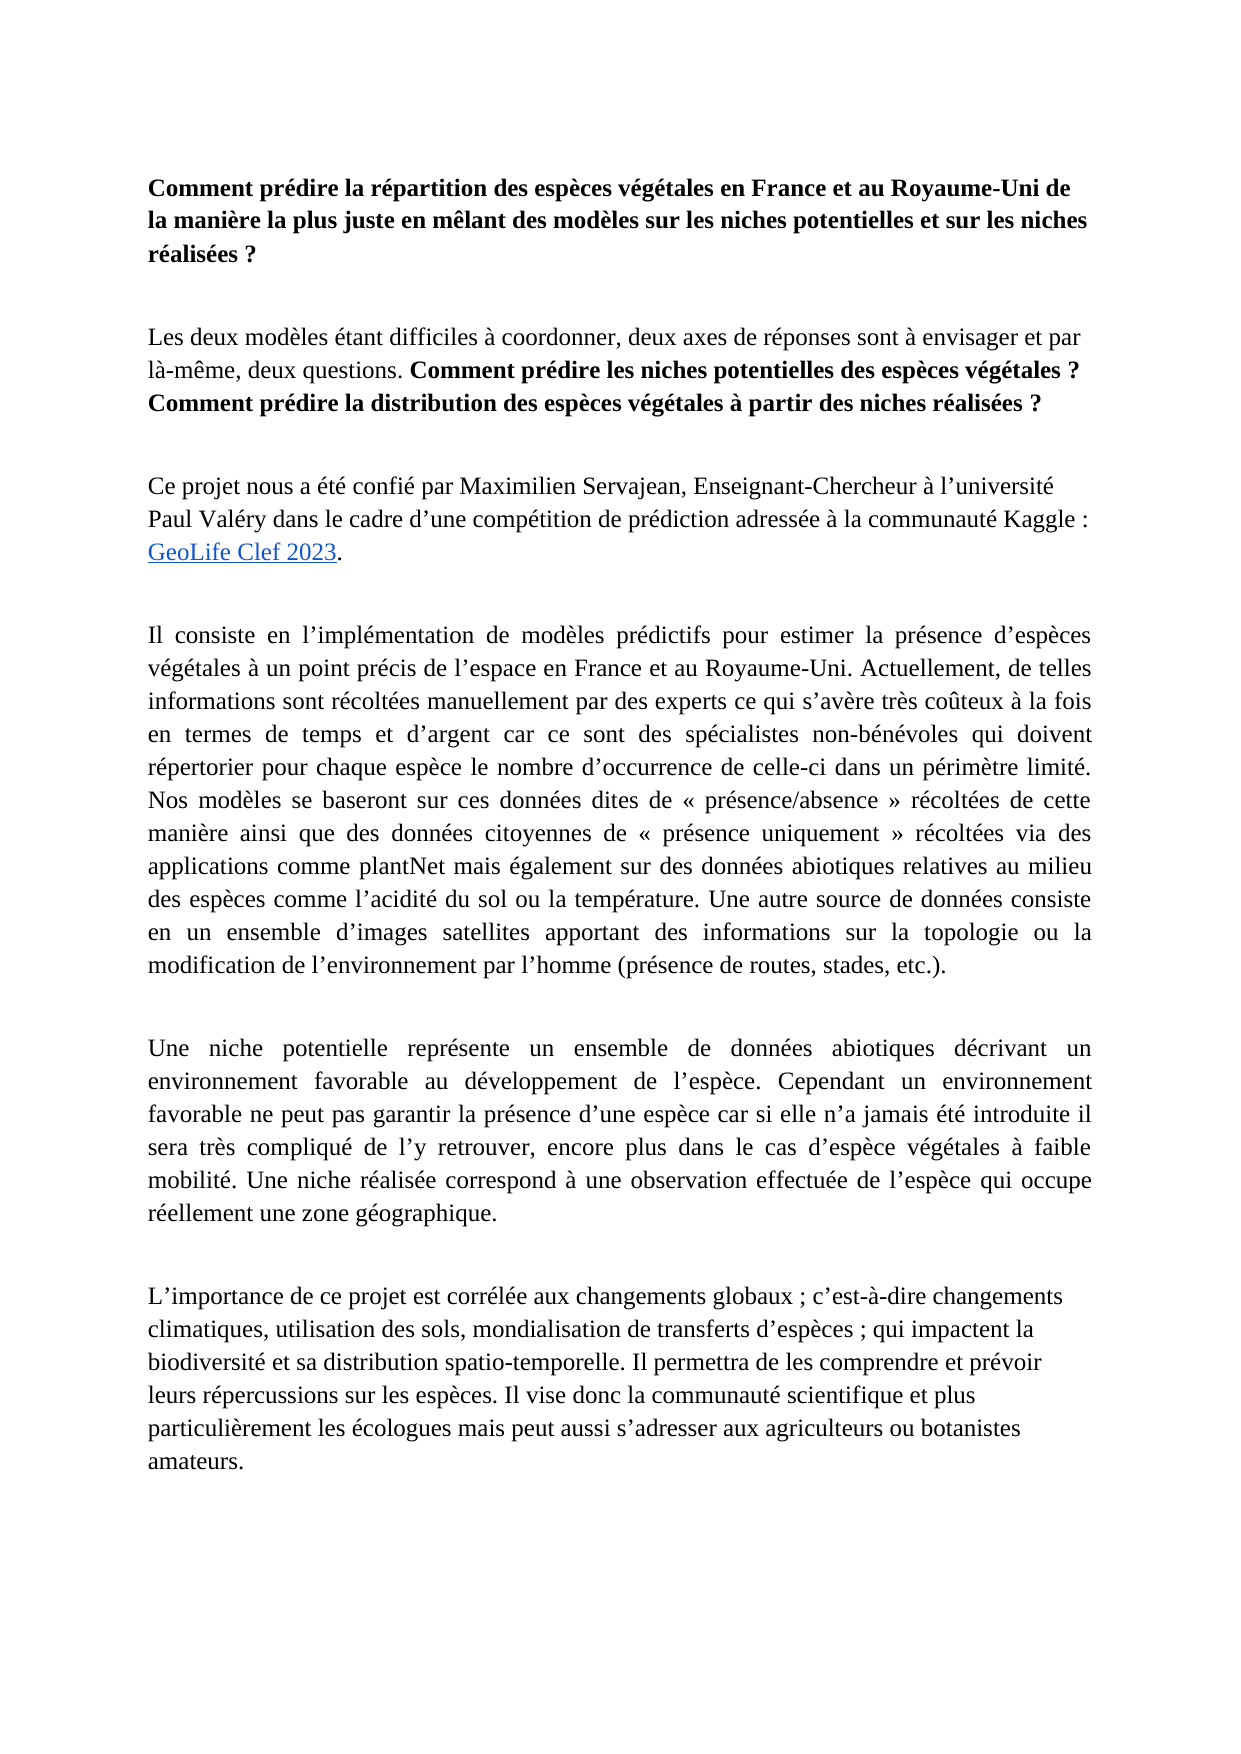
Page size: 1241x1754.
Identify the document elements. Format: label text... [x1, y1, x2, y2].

text Les deux modèles étant difficiles à coordonner, deux axes de réponses sont à envisager et par là-même, deux questions. Comment prédire les niches potentielles des espèces végétales ? Comment prédire la distribution des espèces végétales à partir des niches réalisées ? [148, 322, 1093, 416]
text Une niche potentielle représente un ensemble de données abiotiques décrivant un environnement favorable au développement de l’espèce. Cependant un environnement favorable ne peut pas garantir la présence d’une espèce car si elle n’a jamais été introduite il sera très compliqué de l’y retrouver, encore plus dans le cas d’espèce végétales à faible mobilité. Une niche réalisée correspond à une observation effectuée de l’espèce qui occupe réellement une zone géographique. [148, 1033, 1093, 1227]
text Il consiste en l’implémentation de modèles prédictifs pour estimer la présence d’espèces végétales à un point précis de l’espace en France et au Royaume-Uni. Actuellement, de telles informations sont récoltées manuellement par des experts ce qui s’avère très coûteux à la fois en termes de temps et d’argent car ce sont des spécialistes non-bénévoles qui doivent répertorier pour chaque espèce le nombre d’occurrence de celle-ci dans un périmètre limité. Nos modèles se baseront sur ces données dites de « présence/absence » récoltées de cette manière ainsi que des données citoyennes de « présence uniquement » récoltées via des applications comme plantNet mais également sur des données abiotiques relatives au milieu des espèces comme l’acidité du sol ou la température. Une autre source de données consiste en un ensemble d’images satellites apportant des informations sur la topologie ou la modification de l’environnement par l’homme (présence de routes, stades, etc.). [148, 620, 1093, 979]
text Ce projet nous a été confié par Maximilien Servajean, Enseignant-Chercheur à l’université Paul Valéry dans le cadre d’une compétition de prédiction adressée à la communauté Kaggle : GeoLife Clef 2023. [148, 471, 1093, 566]
text Comment prédire la répartition des espèces végétales en France et au Royaume-Uni de la manière la plus juste en mêlant des modèles sur les niches potentielles et sur les niches réalisées ? [148, 173, 1093, 267]
text L’importance de ce projet est corrélée aux changements globaux ; c’est-à-dire changements climatiques, utilisation des sols, mondialisation de transferts d’espèces ; qui impactent la biodiversité et sa distribution spatio-temporelle. Il permettra de les comprendre et prévoir leurs répercussions sur les espèces. Il vise donc la communauté scientifique et plus particulièrement les écologues mais peut aussi s’adresser aux agriculteurs ou botanistes amateurs. [148, 1281, 1093, 1475]
